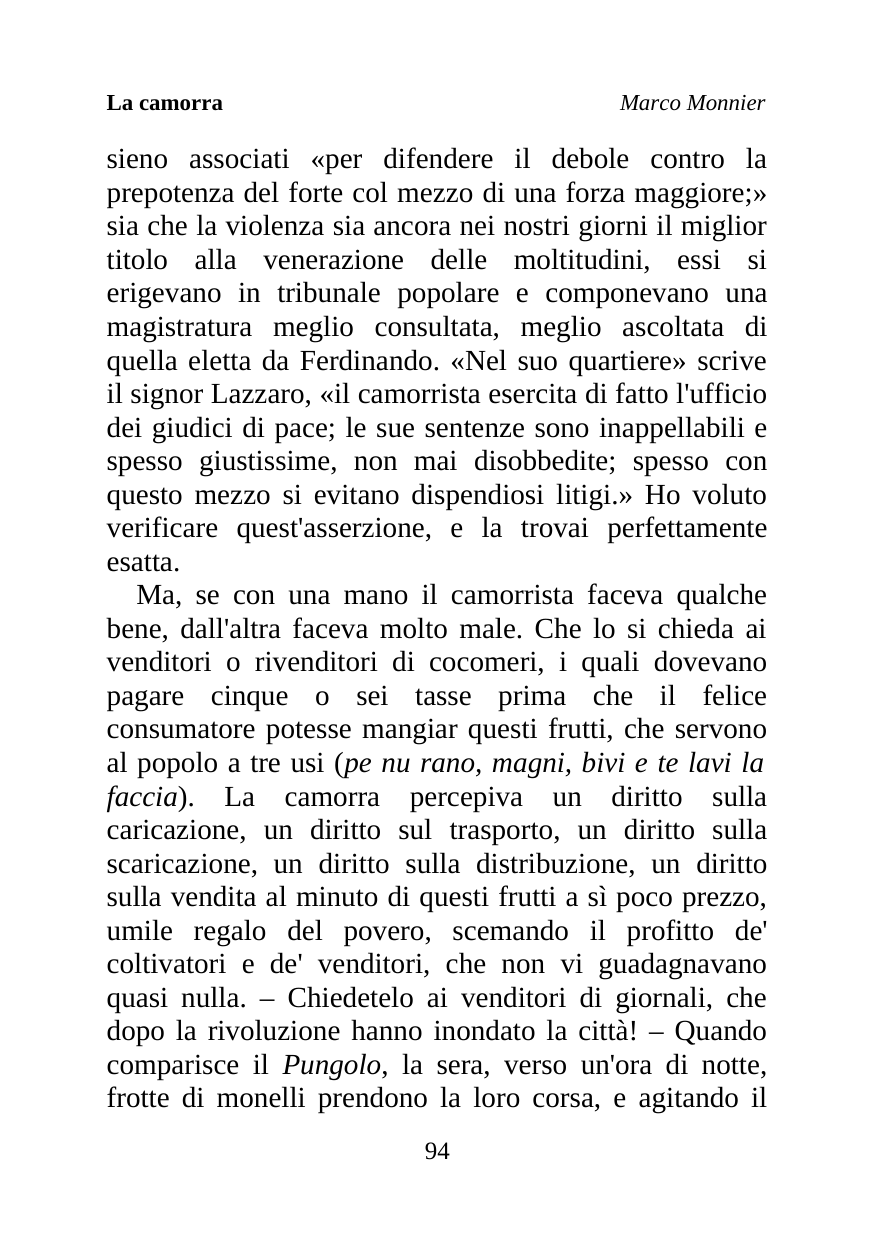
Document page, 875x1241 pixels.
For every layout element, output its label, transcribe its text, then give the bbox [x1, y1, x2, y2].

text sieno associati «per difendere il debole contro la prepotenza del forte col mezzo di una forza maggiore;» sia che la violenza sia ancora nei nostri giorni il miglior titolo alla venerazione delle moltitudini, essi si erigevano in tribunale popolare e componevano una magistratura meglio consultata, meglio ascoltata di quella eletta da Ferdinando. «Nel suo quartiere» scrive il signor Lazzaro, «il camorrista esercita di fatto l'ufficio dei giudici di pace; le sue sentenze sono inappellabili e spesso giustissime, non mai disobbedite; spesso con questo mezzo si evitano dispendiosi litigi.» Ho voluto verificare quest'asserzione, e la trovai perfettamente esatta. [106, 141, 768, 577]
text Ma, se con una mano il camorrista faceva qualche bene, dall'altra faceva molto male. Che lo si chieda ai venditori o rivenditori di cocomeri, i quali dovevano pagare cinque o sei tasse prima che il felice consumatore potesse mangiar questi frutti, che servono al popolo a tre usi (pe nu rano, magni, bivi e te lavi la faccia). La camorra percepiva un diritto sulla caricazione, un diritto sul trasporto, un diritto sulla scaricazione, un diritto sulla distribuzione, un diritto sulla vendita al minuto di questi frutti a sì poco prezzo, umile regalo del povero, scemando il profitto de' coltivatori e de' venditori, che non vi guadagnavano quasi nulla. – Chiedetelo ai venditori di giornali, che dopo la rivoluzione hanno inondato la città! – Quando comparisce il Pungolo, la sera, verso un'ora di notte, frotte di monelli prendono la loro corsa, e agitando il [106, 577, 768, 1114]
